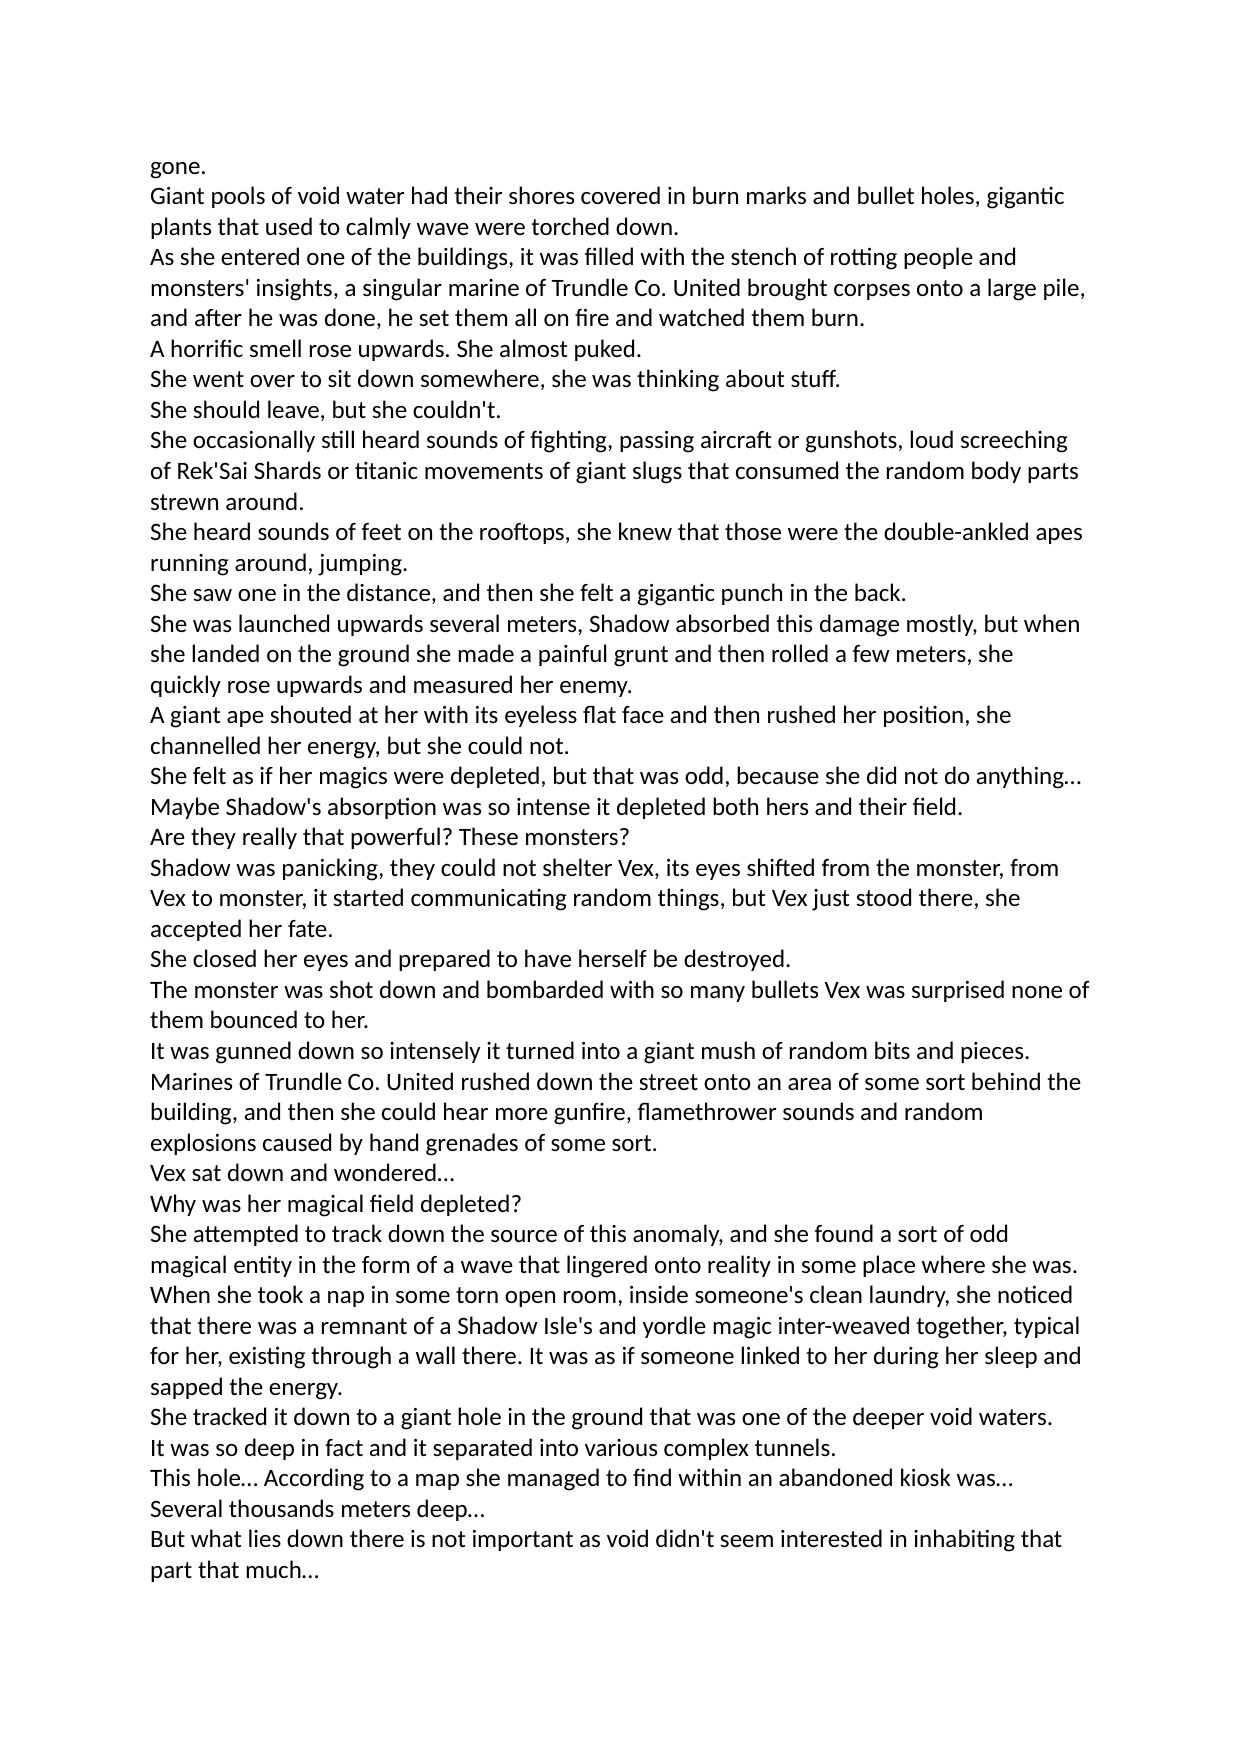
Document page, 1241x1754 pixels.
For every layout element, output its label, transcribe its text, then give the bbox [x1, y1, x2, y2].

text gone. Giant pools of void water had their shores covered in burn marks and bullet holes, gigantic plants that used to calmly wave were torched down. As she entered one of the buildings, it was filled with the stench of rotting people and monsters' insights, a singular marine of Trundle Co. United brought corpses onto a large pile, and after he was done, he set them all on fire and watched them burn. A horrific smell rose upwards. She almost puked. She went over to sit down somewhere, she was thinking about stuff. She should leave, but she couldn't. She occasionally still heard sounds of fighting, passing aircraft or gunshots, loud screeching of Rek'Sai Shards or titanic movements of giant slugs that consumed the random body parts strewn around. She heard sounds of feet on the rooftops, she knew that those were the double-ankled apes running around, jumping. She saw one in the distance, and then she felt a gigantic punch in the back. She was launched upwards several meters, Shadow absorbed this damage mostly, but when she landed on the ground she made a painful grunt and then rolled a few meters, she quickly rose upwards and measured her enemy. A giant ape shouted at her with its eyeless flat face and then rushed her position, she channelled her energy, but she could not. She felt as if her magics were depleted, but that was odd, because she did not do anything… Maybe Shadow's absorption was so intense it depleted both hers and their field. Are they really that powerful? These monsters? Shadow was panicking, they could not shelter Vex, its eyes shifted from the monster, from Vex to monster, it started communicating random things, but Vex just stood there, she accepted her fate. She closed her eyes and prepared to have herself be destroyed. The monster was shot down and bombarded with so many bullets Vex was surprised none of them bounced to her. It was gunned down so intensely it turned into a giant mush of random bits and pieces. Marines of Trundle Co. United rushed down the street onto an area of some sort behind the building, and then she could hear more gunfire, flamethrower sounds and random explosions caused by hand grenades of some sort. Vex sat down and wondered… Why was her magical field depleted? She attempted to track down the source of this anomaly, and she found a sort of odd magical entity in the form of a wave that lingered onto reality in some place where she was. When she took a nap in some torn open room, inside someone's clean laundry, she noticed that there was a remnant of a Shadow Isle's and yordle magic inter-weaved together, typical for her, existing through a wall there. It was as if someone linked to her during her sleep and sapped the energy. She tracked it down to a giant hole in the ground that was one of the deeper void waters. It was so deep in fact and it separated into various complex tunnels. This hole… According to a map she managed to find within an abandoned kiosk was… Several thousands meters deep… But what lies down there is not important as void didn't seem interested in inhabiting that part that much… [150, 150, 1090, 1584]
